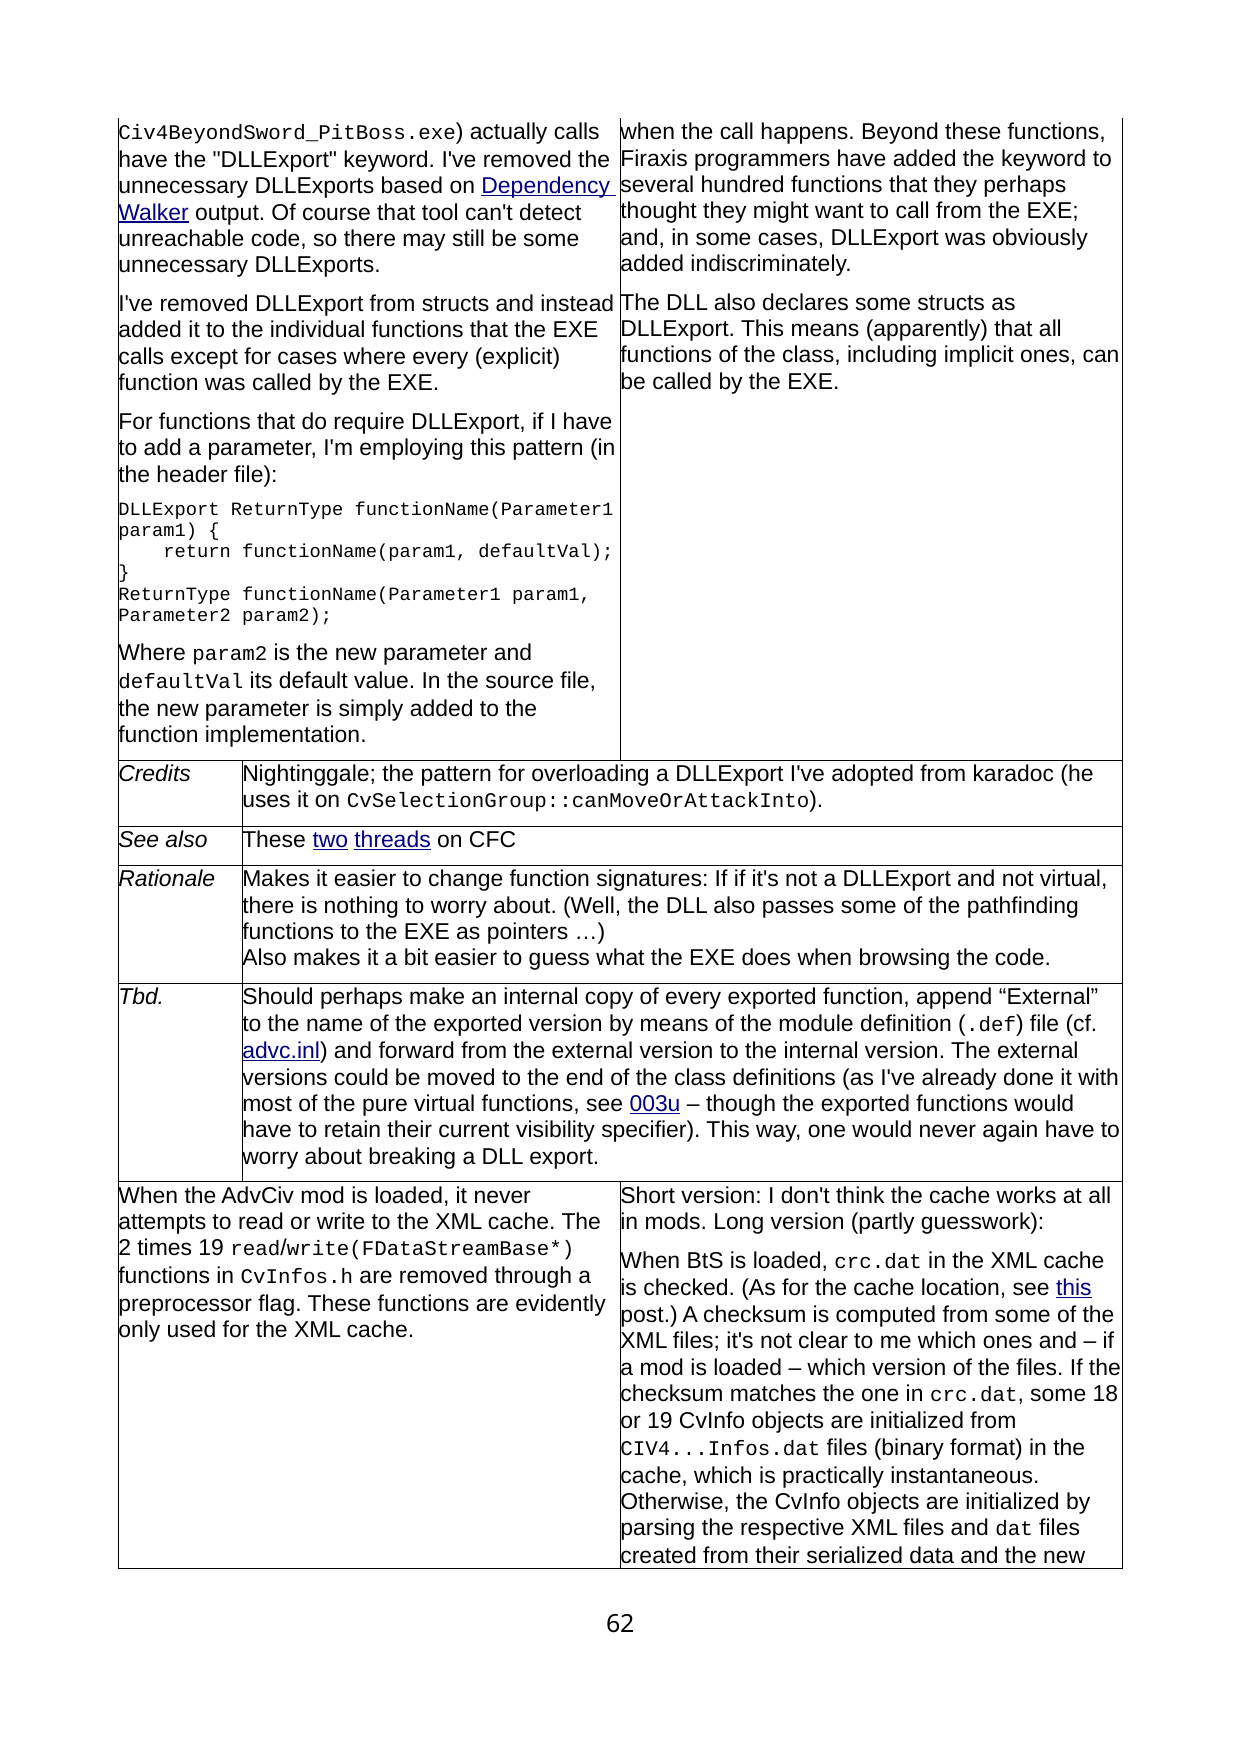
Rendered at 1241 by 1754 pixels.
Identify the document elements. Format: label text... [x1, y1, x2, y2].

table_cell DLLExport ReturnType functionName(Parameter1 param1) { return functionName(param1, defaultVal); } ReturnType functionName(Parameter1 param1, Parameter2 param2); Where param2 is the new parameter and defaultVal its default value. In the source file, the new parameter is simply added to the function implementation. [119, 499, 620, 760]
table_cell Makes it easier to change function signatures: If if it's not a DLLExport and not virtual, there is nothing to worry about. (Well, the DLL also passes some of the pathfinding functions to the EXE as pointers …) Also makes it a bit easier to guess what the EXE does when browsing the code. [243, 866, 1122, 983]
table_cell Short version: I don't think the cache works at all in mods. Long version (partly guesswork): When BtS is loaded, crc.dat in the XML cache is checked. (As for the cache location, see this post.) A checksum is computed from some of the XML files; it's not clear to me which ones and – if a mod is loaded – which version of the files. If the checksum matches the one in crc.dat, some 18 or 19 CvInfo objects are initialized from CIV4...Infos.dat files (binary format) in the cache, which is practically instantaneous. Otherwise, the CvInfo objects are initialized by parsing the respective XML files and dat files created from their serialized data and the new [621, 1182, 1122, 1568]
table_cell Nightinggale; the pattern for overloading a DLLExport I've adopted from karadoc (he uses it on CvSelectionGroup::canMoveOrAttackInto). [243, 761, 1122, 826]
table_cell when the call happens. Beyond these functions, Firaxis programmers have added the keyword to several hundred functions that they perhaps thought they might want to call from the EXE; and, in some cases, DLLExport was obviously added indiscriminately. The DLL also declares some structs as DLLExport. This means (apparently) that all functions of the class, including implicit ones, can be called by the EXE. [621, 118, 1122, 499]
table_cell See also [119, 827, 242, 865]
table_cell Credits [119, 761, 242, 826]
table_cell When the AdvCiv mod is loaded, it never attempts to read or write to the XML cache. The 2 times 19 read/write(FDataStreamBase*) functions in CvInfos.h are removed through a preprocessor flag. These functions are evidently only used for the XML cache. [119, 1182, 620, 1568]
table_cell [621, 499, 1122, 760]
table_cell Should perhaps make an internal copy of every exported function, append “External” to the name of the exported version by means of the module definition (.def) file (cf. advc.inl) and forward from the external version to the internal version. The external versions could be moved to the end of the class definitions (as I've already done it with most of the pure virtual functions, see 003u – though the exported functions would have to retain their current visibility specifier). This way, one would never again have to worry about breaking a DLL export. [243, 984, 1122, 1181]
table_cell Rationale [119, 866, 242, 983]
table_cell These two threads on CFC [243, 827, 1122, 865]
table_cell Tbd. [119, 984, 242, 1181]
table_cell Civ4BeyondSword_PitBoss.exe) actually calls have the "DLLExport" keyword. I've removed the unnecessary DLLExports based on Dependency Walker output. Of course that tool can't detect unreachable code, so there may still be some unnecessary DLLExports. I've removed DLLExport from structs and instead added it to the individual functions that the EXE calls except for cases where every (explicit) function was called by the EXE. For functions that do require DLLExport, if I have to add a parameter, I'm employing this pattern (in the header file): [119, 118, 620, 499]
